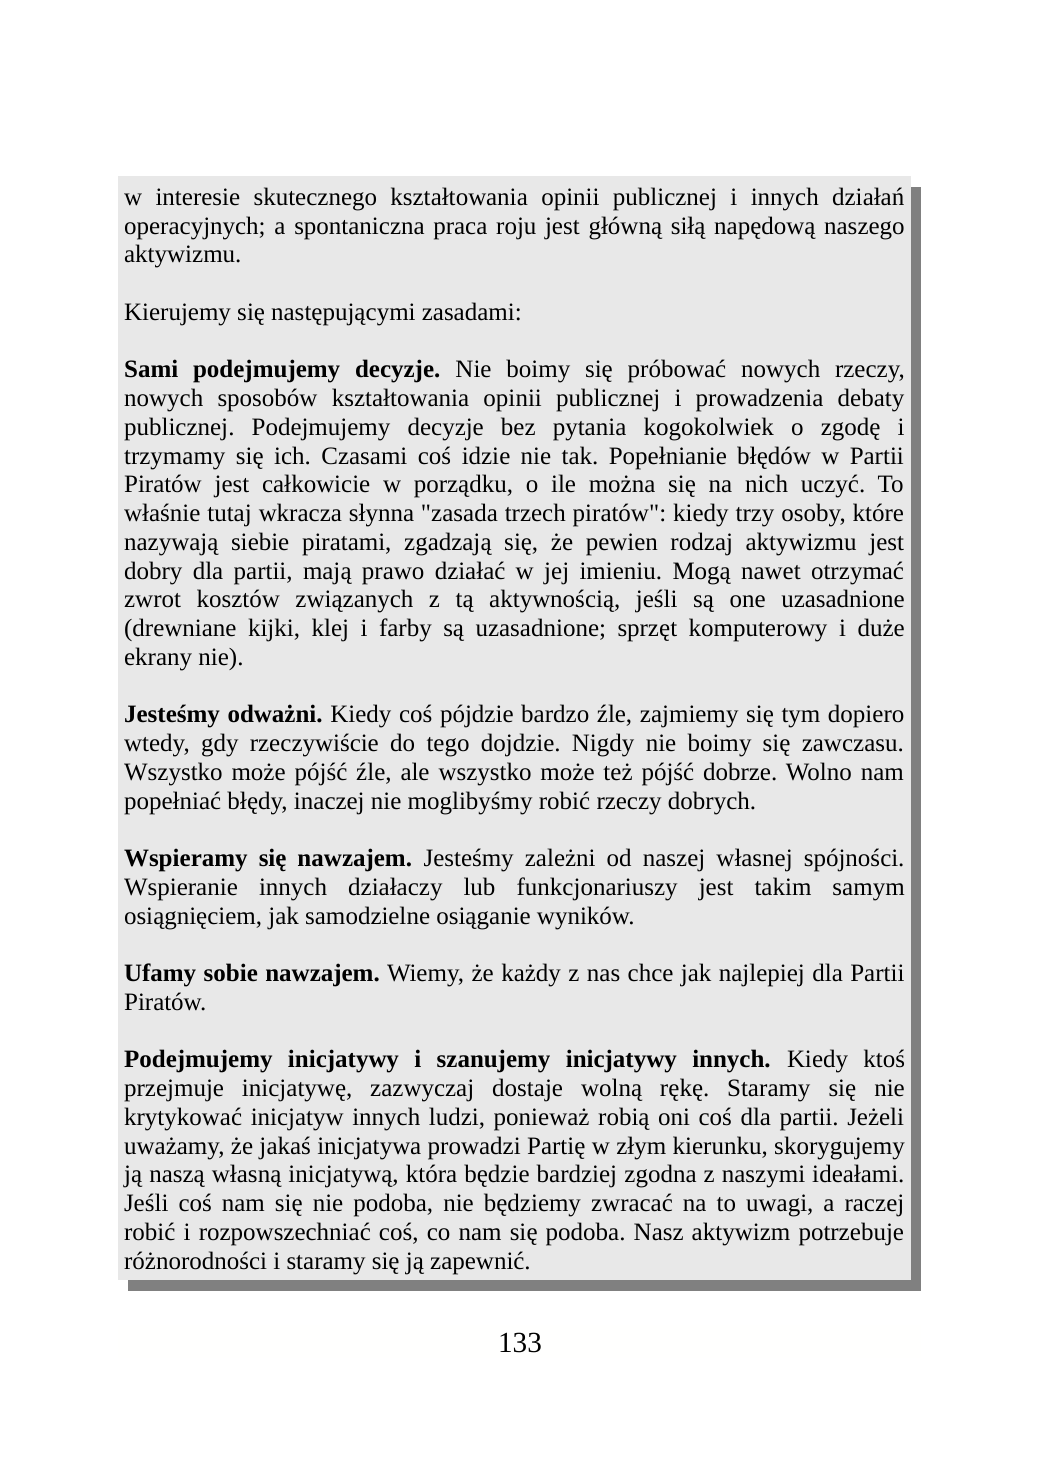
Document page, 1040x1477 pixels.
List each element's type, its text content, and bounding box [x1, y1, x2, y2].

table_header w interesie skutecznego kształtowania opinii publicznej i innych działań operacyjnych; a spontaniczna praca roju jest główną siłą napędową naszego aktywizmu. Kierujemy się następującymi zasadami: Sami podejmujemy decyzje. Nie boimy się próbować nowych rzeczy, nowych sposobów kształtowania opinii publicznej i prowadzenia debaty publicznej. Podejmujemy decyzje bez pytania kogokolwiek o zgodę i trzymamy się ich. Czasami coś idzie nie tak. Popełnianie błędów w Partii Piratów jest całkowicie w porządku, o ile można się na nich uczyć. To właśnie tutaj wkracza słynna "zasada trzech piratów": kiedy trzy osoby, które nazywają siebie piratami, zgadzają się, że pewien rodzaj aktywizmu jest dobry dla partii, mają prawo działać w jej imieniu. Mogą nawet otrzymać zwrot kosztów związanych z tą aktywnością, jeśli są one uzasadnione (drewniane kijki, klej i farby są uzasadnione; sprzęt komputerowy i duże ekrany nie). Jesteśmy odważni. Kiedy coś pójdzie bardzo źle, zajmiemy się tym dopiero wtedy, gdy rzeczywiście do tego dojdzie. Nigdy nie boimy się zawczasu. Wszystko może pójść źle, ale wszystko może też pójść dobrze. Wolno nam popełniać błędy, inaczej nie moglibyśmy robić rzeczy dobrych. Wspieramy się nawzajem. Jesteśmy zależni od naszej własnej spójności. Wspieranie innych działaczy lub funkcjonariuszy jest takim samym osiągnięciem, jak samodzielne osiąganie wyników. Ufamy sobie nawzajem. Wiemy, że każdy z nas chce jak najlepiej dla Partii Piratów. Podejmujemy inicjatywy i szanujemy inicjatywy innych. Kiedy ktoś przejmuje inicjatywę, zazwyczaj dostaje wolną rękę. Staramy się nie krytykować inicjatyw innych ludzi, ponieważ robią oni coś dla partii. Jeżeli uważamy, że jakaś inicjatywa prowadzi Partię w złym kierunku, skorygujemy ją naszą własną inicjatywą, która będzie bardziej zgodna z naszymi ideałami. Jeśli coś nam się nie podoba, nie będziemy zwracać na to uwagi, a raczej robić i rozpowszechniać coś, co nam się podoba. Nasz aktywizm potrzebuje różnorodności i staramy się ją zapewnić. [118, 176, 911, 1280]
